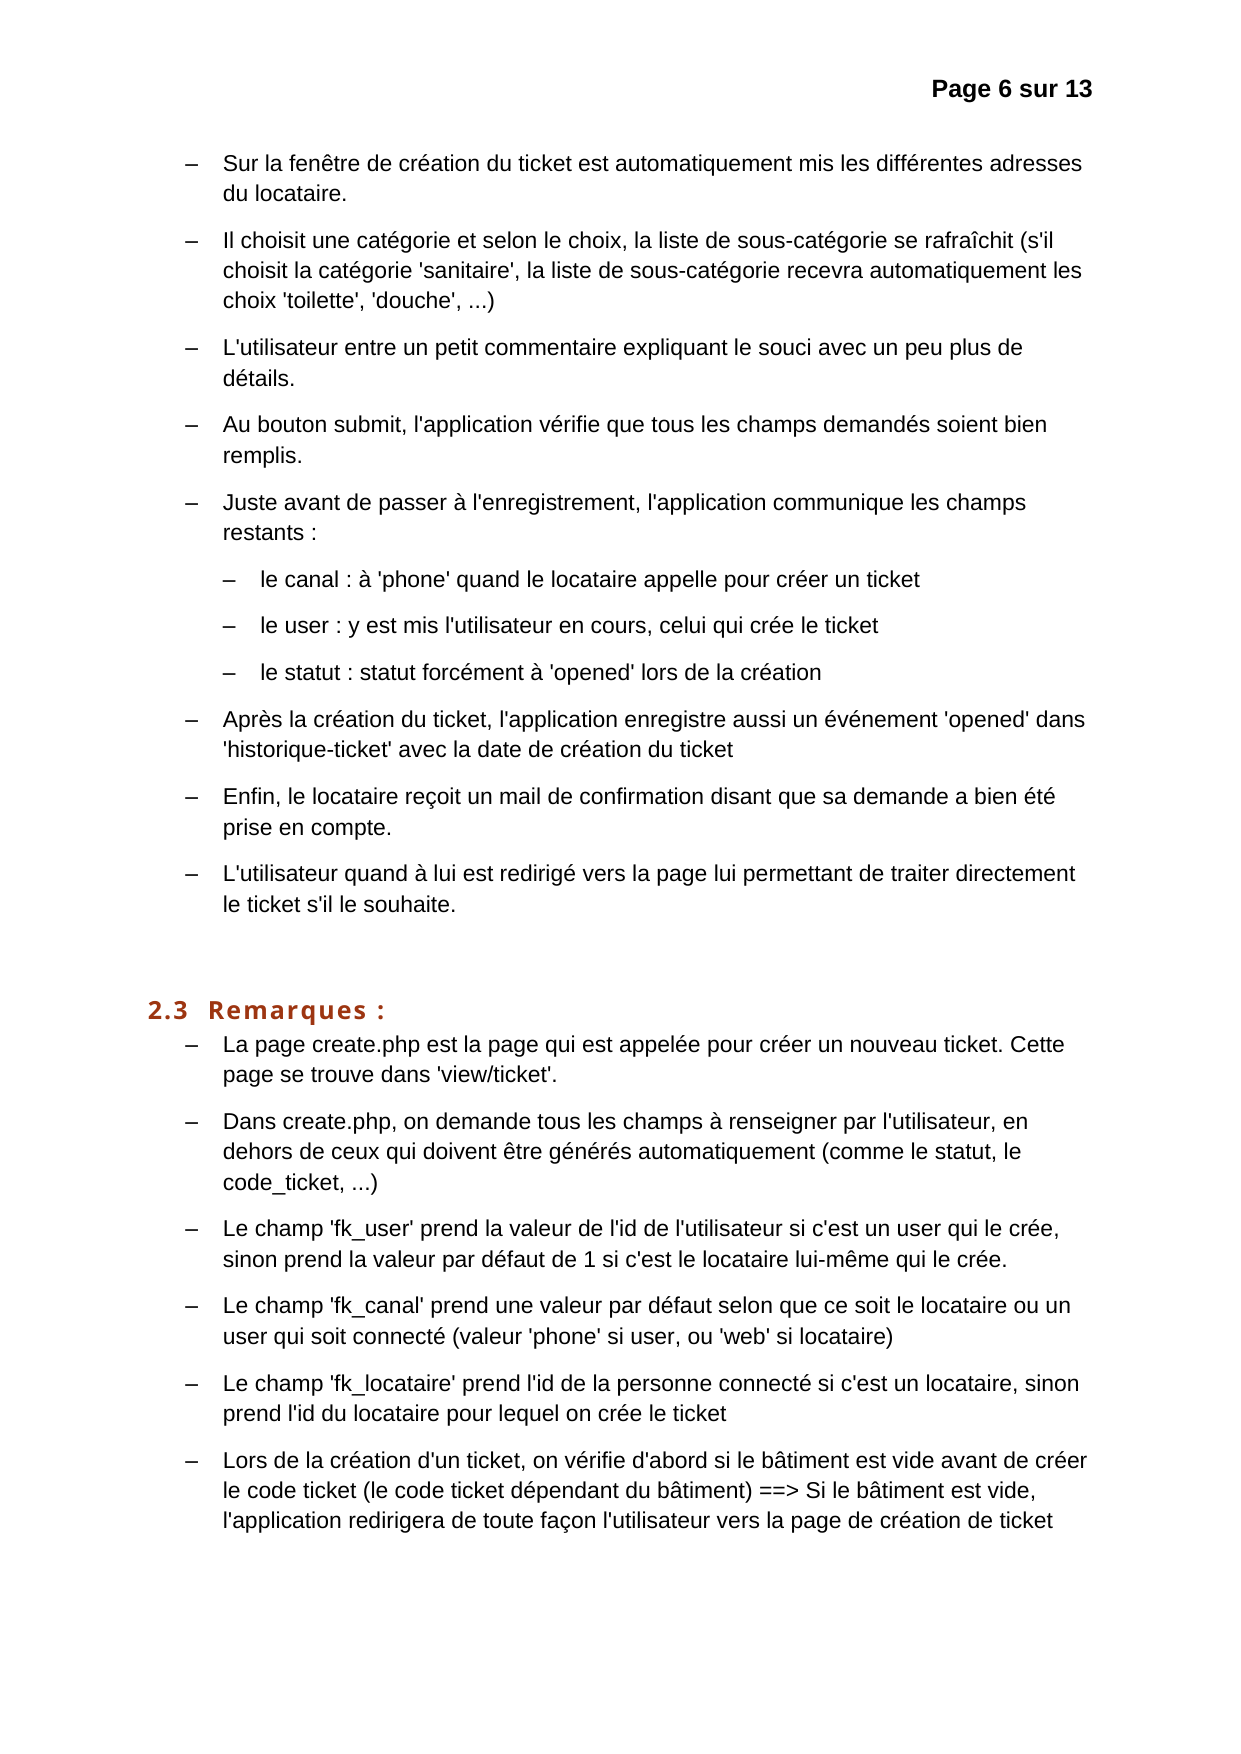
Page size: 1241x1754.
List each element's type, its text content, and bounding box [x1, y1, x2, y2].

list Enfin, le locataire reçoit un mail de confirmation disant que sa demande a bien été prise en compte. [185, 783, 1092, 840]
list le canal : à 'phone' quand le locataire appelle pour créer un ticket [223, 566, 1092, 592]
list L'utilisateur quand à lui est redirigé vers la page lui permettant de traiter directement le ticket s'il le souhaite. [185, 860, 1092, 917]
subtitle Remarques : [148, 993, 1092, 1027]
list L'utilisateur entre un petit commentaire expliquant le souci avec un peu plus de détails. [185, 334, 1092, 391]
list Dans create.php, on demande tous les champs à renseigner par l'utilisateur, en dehors de ceux qui doivent être générés automatiquement (comme le statut, le code_ticket, ...) [185, 1108, 1092, 1195]
list Le champ 'fk_locataire' prend l'id de la personne connecté si c'est un locataire, sinon prend l'id du locataire pour lequel on crée le ticket [185, 1369, 1092, 1426]
list Le champ 'fk_canal' prend une valeur par défaut selon que ce soit le locataire ou un user qui soit connecté (valeur 'phone' si user, ou 'web' si locataire) [185, 1292, 1092, 1349]
list le user : y est mis l'utilisateur en cours, celui qui crée le ticket [223, 612, 1092, 639]
list Lors de la création d'un ticket, on vérifie d'abord si le bâtiment est vide avant de créer le code ticket (le code ticket dépendant du bâtiment) ==> Si le bâtiment est vide, l'application redirigera de toute façon l'utilisateur vers la page de création de ticket [185, 1447, 1092, 1533]
list Le champ 'fk_user' prend la valeur de l'id de l'utilisateur si c'est un user qui le crée, sinon prend la valeur par défaut de 1 si c'est le locataire lui-même qui le crée. [185, 1215, 1092, 1272]
list Il choisit une catégorie et selon le choix, la liste de sous-catégorie se rafraîchit (s'il choisit la catégorie 'sanitaire', la liste de sous-catégorie recevra automatiquement les choix 'toilette', 'douche', ...) [185, 227, 1092, 314]
list Juste avant de passer à l'enregistrement, l'application communique les champs restants : [185, 488, 1092, 545]
list La page create.php est la page qui est appelée pour créer un nouveau ticket. Cette page se trouve dans 'view/ticket'. [185, 1031, 1092, 1087]
list Sur la fenêtre de création du ticket est automatiquement mis les différentes adresses du locataire. [185, 150, 1092, 207]
list Après la création du ticket, l'application enregistre aussi un événement 'opened' dans 'historique-ticket' avec la date de création du ticket [185, 706, 1092, 763]
list Au bouton submit, l'application vérifie que tous les champs demandés soient bien remplis. [185, 411, 1092, 468]
list le statut : statut forcément à 'opened' lors de la création [223, 659, 1092, 686]
